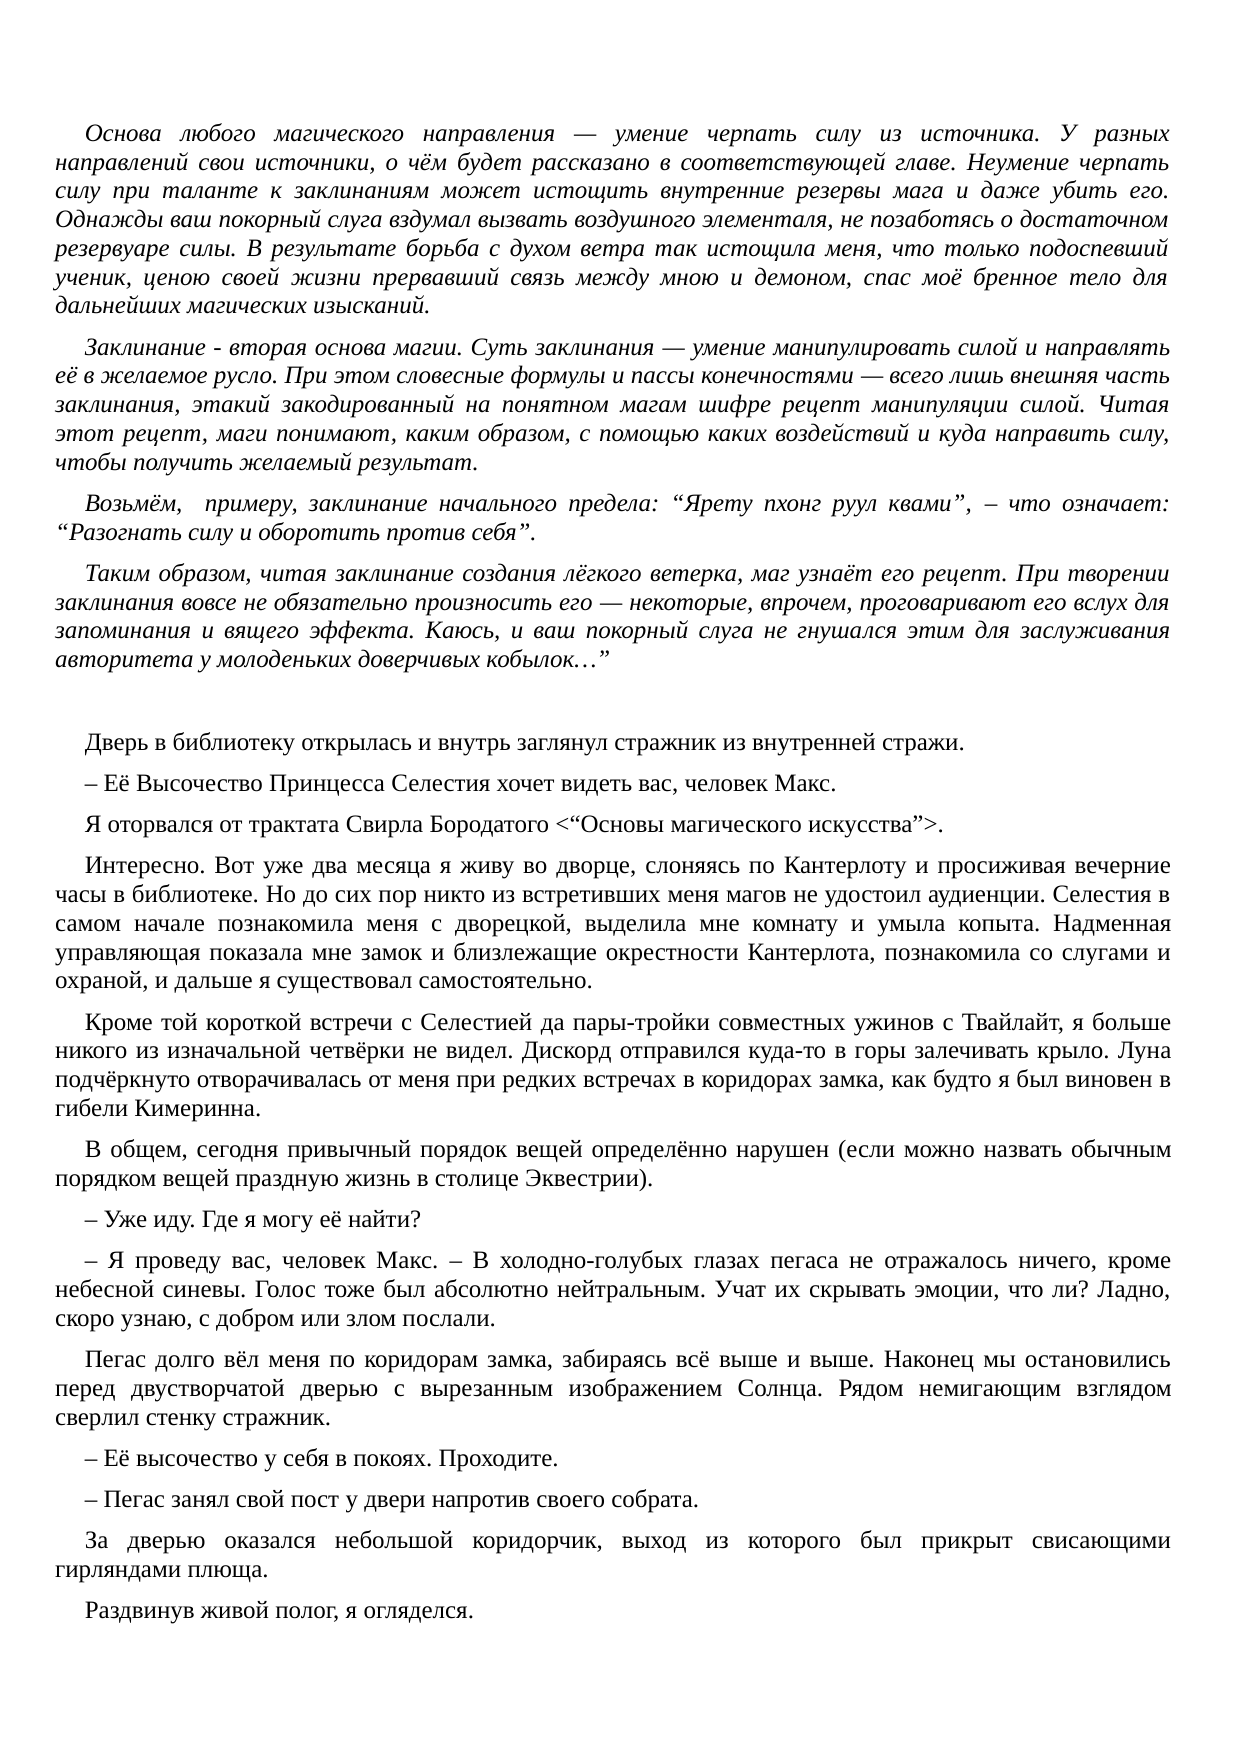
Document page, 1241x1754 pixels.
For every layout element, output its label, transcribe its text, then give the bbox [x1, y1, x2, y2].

text – Уже иду. Где я могу её найти? [55, 1204, 1172, 1233]
text Пегас долго вёл меня по коридорам замка, забираясь всё выше и выше. Наконец мы остановились перед двустворчатой дверью с вырезанным изображением Солнца. Рядом немигающим взглядом сверлил стенку стражник. [55, 1344, 1172, 1431]
text Дверь в библиотеку открылась и внутрь заглянул стражник из внутренней стражи. [55, 727, 1172, 756]
text – Её высочество у себя в покоях. Проходите. [55, 1443, 1172, 1472]
text Таким образом, читая заклинание создания лёгкого ветерка, маг узнаёт его рецепт. При творении заклинания вовсе не обязательно произносить его — некоторые, впрочем, проговаривают его вслух для запоминания и вящего эффекта. Каюсь, и ваш покорный слуга не гнушался этим для заслуживания авторитета у молоденьких доверчивых кобылок…” [55, 558, 1172, 673]
text Основа любого магического направления — умение черпать силу из источника. У разных направлений свои источники, о чём будет рассказано в соответствующей главе. Неумение черпать силу при таланте к заклинаниям может истощить внутренние резервы мага и даже убить его. Однажды ваш покорный слуга вздумал вызвать воздушного элементаля, не позаботясь о достаточном резервуаре силы. В результате борьба с духом ветра так истощила меня, что только подоспевший ученик, ценою своей жизни прервавший связь между мною и демоном, спас моё бренное тело для дальнейших магических изысканий. [55, 118, 1172, 319]
text Интересно. Вот уже два месяца я живу во дворце, слоняясь по Кантерлоту и просиживая вечерние часы в библиотеке. Но до сих пор никто из встретивших меня магов не удостоил аудиенции. Селестия в самом начале познакомила меня с дворецкой, выделила мне комнату и умыла копыта. Надменная управляющая показала мне замок и близлежащие окрестности Кантерлота, познакомила со слугами и охраной, и дальше я существовал самостоятельно. [55, 851, 1172, 994]
text Я оторвался от трактата Свирла Бородатого <“Основы магического искусства”>. [55, 809, 1172, 838]
text Кроме той короткой встречи с Селестией да пары-тройки совместных ужинов с Твайлайт, я больше никого из изначальной четвёрки не видел. Дискорд отправился куда-то в горы залечивать крыло. Луна подчёркнуто отворачивалась от меня при редких встречах в коридорах замка, как будто я был виновен в гибели Кимеринна. [55, 1007, 1172, 1122]
text Возьмём, примеру, заклинание начального предела: “Ярету пхонг руул квами”, – что означает: “Разогнать силу и оборотить против себя”. [55, 488, 1172, 546]
text За дверью оказался небольшой коридорчик, выход из которого был прикрыт свисающими гирляндами плюща. [55, 1526, 1172, 1583]
text – Я проведу вас, человек Макс. – В холодно-голубых глазах пегаса не отражалось ничего, кроме небесной синевы. Голос тоже был абсолютно нейтральным. Учат их скрывать эмоции, что ли? Ладно, скоро узнаю, с добром или злом послали. [55, 1246, 1172, 1332]
text – Пегас занял свой пост у двери напротив своего собрата. [55, 1484, 1172, 1513]
text Раздвинув живой полог, я огляделся. [55, 1596, 1172, 1624]
text В общем, сегодня привычный порядок вещей определённо нарушен (если можно назвать обычным порядком вещей праздную жизнь в столице Эквестрии). [55, 1134, 1172, 1192]
text – Её Высочество Принцесса Селестия хочет видеть вас, человек Макс. [55, 768, 1172, 797]
text Заклинание - вторая основа магии. Суть заклинания — умение манипулировать силой и направлять её в желаемое русло. При этом словесные формулы и пассы конечностями — всего лишь внешняя часть заклинания, этакий закодированный на понятном магам шифре рецепт манипуляции силой. Читая этот рецепт, маги понимают, каким образом, с помощью каких воздействий и куда направить силу, чтобы получить желаемый результат. [55, 332, 1172, 476]
